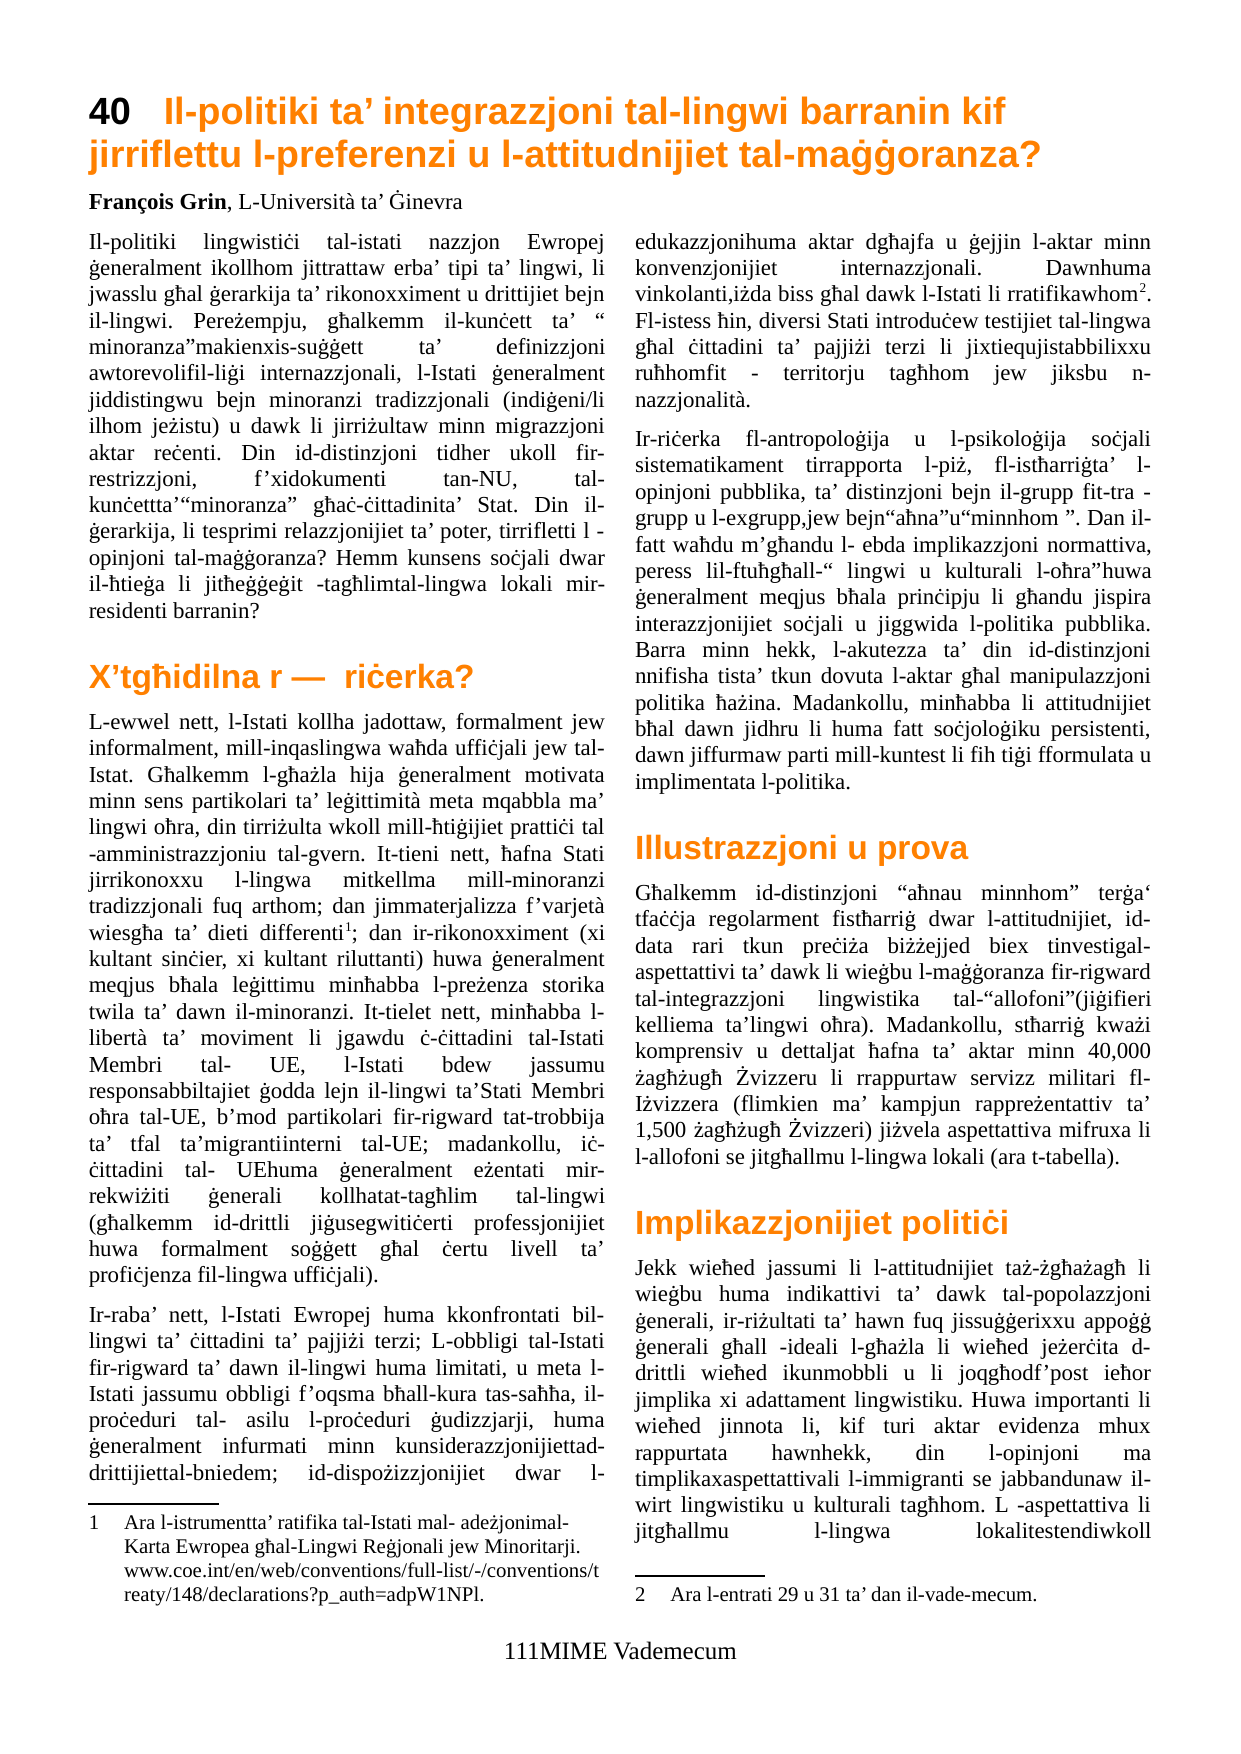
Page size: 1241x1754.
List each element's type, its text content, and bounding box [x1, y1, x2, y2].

text Ara l-entrati 29 u 31 ta’ dan il-vade-mecum. [635, 1582, 1152, 1606]
text Ir-raba’ nett, l-Istati Ewropej huma kkonfrontati bil-lingwi ta’ ċittadini ta’ pajjiżi terzi; L-obbligi tal-Istati fir-rigward ta’ dawn il-lingwi huma limitati, u meta l-Istati jassumu obbligi f’oqsma bħall-kura tas-saħħa, il-proċeduri tal- asilu l-proċeduri ġudizzjarji, huma ġeneralment infurmati minn kunsiderazzjonijiettad-drittijiettal-bniedem; id-dispożizzjonijiet dwar l- [88, 1301, 605, 1485]
text Għalkemm id-distinzjoni “aħnau minnhom” terġa‘ tfaċċja regolarment fistħarriġ dwar l-attitudnijiet, id-data rari tkun preċiża biżżejjed biex tinvestigal-aspettattivi ta’ dawk li wieġbu l-maġġoranza fir-rigward tal-integrazzjoni lingwistika tal-“allofoni”(jiġifieri kelliema ta’lingwi oħra). Madankollu, stħarriġ kważi komprensiv u dettaljat ħafna ta’ aktar minn 40,000 żagħżugħ Żvizzeru li rrappurtaw servizz militari fl-Iżvizzera (flimkien ma’ kampjun rappreżentattiv ta’ 1,500 żagħżugħ Żvizzeri) jiżvela aspettattiva mifruxa li l-allofoni se jitgħallmu l-lingwa lokali (ara t-tabella). [635, 879, 1152, 1169]
subtitle Il-politiki ta’ integrazzjoni tal-lingwi barranin kif jirriflettu l-preferenzi u l-attitudnijiet tal-maġġoranza? [88, 88, 1152, 176]
text edukazzjonihuma aktar dgħajfa u ġejjin l-aktar minn konvenzjonijiet internazzjonali. Dawnhuma vinkolanti,iżda biss għal dawk l-Istati li rratifikawhom. Fl-istess ħin, diversi Stati introduċew testijiet tal-lingwa għal ċittadini ta’ pajjiżi terzi li jixtiequjistabbilixxu ruħhomfit - territorju tagħhom jew jiksbu n-nazzjonalità. [635, 228, 1152, 412]
text François Grin, L-Università ta’ Ġinevra [88, 188, 1152, 215]
subtitle Illustrazzjoni u prova [635, 828, 1152, 867]
text Ir-riċerka fl-antropoloġija u l-psikoloġija soċjali sistematikament tirrapporta l-piż, fl-istħarriġta’ l-opinjoni pubblika, ta’ distinzjoni bejn il-grupp fit-tra -grupp u l-exgrupp,jew bejn“aħna”u“minnhom ”. Dan il-fatt waħdu m’għandu l- ebda implikazzjoni normattiva, peress lil-ftuħgħall-“ lingwi u kulturali l-oħra”huwa ġeneralment meqjus bħala prinċipju li għandu jispira interazzjonijiet soċjali u jiggwida l-politika pubblika. Barra minn hekk, l-akutezza ta’ din id-distinzjoni nnifisha tista’ tkun dovuta l-aktar għal manipulazzjoni politika ħażina. Madankollu, minħabba li attitudnijiet bħal dawn jidhru li huma fatt soċjoloġiku persistenti, dawn jiffurmaw parti mill-kuntest li fih tiġi fformulata u implimentata l-politika. [635, 425, 1152, 794]
text Jekk wieħed jassumi li l-attitudnijiet taż-żgħażagħ li wieġbu huma indikattivi ta’ dawk tal-popolazzjoni ġenerali, ir-riżultati ta’ hawn fuq jissuġġerixxu appoġġ ġenerali għall -ideali l-għażla li wieħed jeżerċita d-drittli wieħed ikunmobbli u li joqgħodf’post ieħor jimplika xi adattament lingwistiku. Huwa importanti li wieħed jinnota li, kif turi aktar evidenza mhux rappurtata hawnhekk, din l-opinjoni ma timplikaxaspettattivali l-immigranti se jabbandunaw il-wirt lingwistiku u kulturali tagħhom. L -aspettattiva li jitgħallmu l-lingwa lokalitestendiwkoll [635, 1254, 1152, 1544]
subtitle X’tgħidilna r — ​ riċerka? [88, 657, 605, 696]
subtitle Implikazzjonijiet politiċi [635, 1203, 1152, 1242]
text L-ewwel nett, l-Istati kollha jadottaw, formalment jew informalment, mill-inqaslingwa waħda uffiċjali jew tal-Istat. Għalkemm l-għażla hija ġeneralment motivata minn sens partikolari ta’ leġittimità meta mqabbla ma’ lingwi oħra, din tirriżulta wkoll mill-ħtiġijiet prattiċi tal -amministrazzjoniu tal-gvern. It-tieni nett, ħafna Stati jirrikonoxxu l-lingwa mitkellma mill-minoranzi tradizzjonali fuq arthom; dan jimmaterjalizza f’varjetà wiesgħa ta’ dieti differenti; dan ir-rikonoxximent (xi kultant sinċier, xi kultant riluttanti) huwa ġeneralment meqjus bħala leġittimu minħabba l-preżenza storika twila ta’ dawn il-minoranzi. It-tielet nett, minħabba l-libertà ta’ moviment li jgawdu ċ-ċittadini tal-Istati Membri tal- UE, l-Istati bdew jassumu responsabbiltajiet ġodda lejn il-lingwi ta’Stati Membri oħra tal-UE, b’mod partikolari fir-rigward tat-trobbija ta’ tfal ta’migrantiinterni tal-UE; madankollu, iċ-ċittadini tal- UEhuma ġeneralment eżentati mir-rekwiżiti ġenerali kollhatat-tagħlim tal-lingwi (għalkemm id-drittli jiġusegwitiċerti professjonijiet huwa formalment soġġett għal ċertu livell ta’ profiċjenza fil-lingwa uffiċjali). [88, 708, 605, 1288]
text Ara l-istrumentta’ ratifika tal-Istati mal- adeżjonimal-Karta Ewropea għal-Lingwi Reġjonali jew Minoritarji. www.coe.int/en/web/conventions/full-list/-/conventions/treaty/148/declarations?p_auth=adpW1NPl. [88, 1510, 605, 1606]
text Il-politiki lingwistiċi tal-istati nazzjon Ewropej ġeneralment ikollhom jittrattaw erba’ tipi ta’ lingwi, li jwasslu għal ġerarkija ta’ rikonoxximent u drittijiet bejn il-lingwi. Pereżempju, għalkemm il-kunċett ta’ “ minoranza”makienxis-suġġett ta’ definizzjoni awtorevolifil-liġi internazzjonali, l-Istati ġeneralment jiddistingwu bejn minoranzi tradizzjonali (indiġeni/li ilhom jeżistu) u dawk li jirriżultaw minn migrazzjoni aktar reċenti. Din id-distinzjoni tidher ukoll fir-restrizzjoni, f’xidokumenti tan-NU, tal- kunċettta’“minoranza” għaċ-ċittadinita’ Stat. Din il-ġerarkija, li tesprimi relazzjonijiet ta’ poter, tirrifletti l -opinjoni tal-maġġoranza? Hemm kunsens soċjali dwar il-ħtieġa li jitħeġġeġit -tagħlimtal-lingwa lokali mir-residenti barranin? [88, 228, 605, 623]
